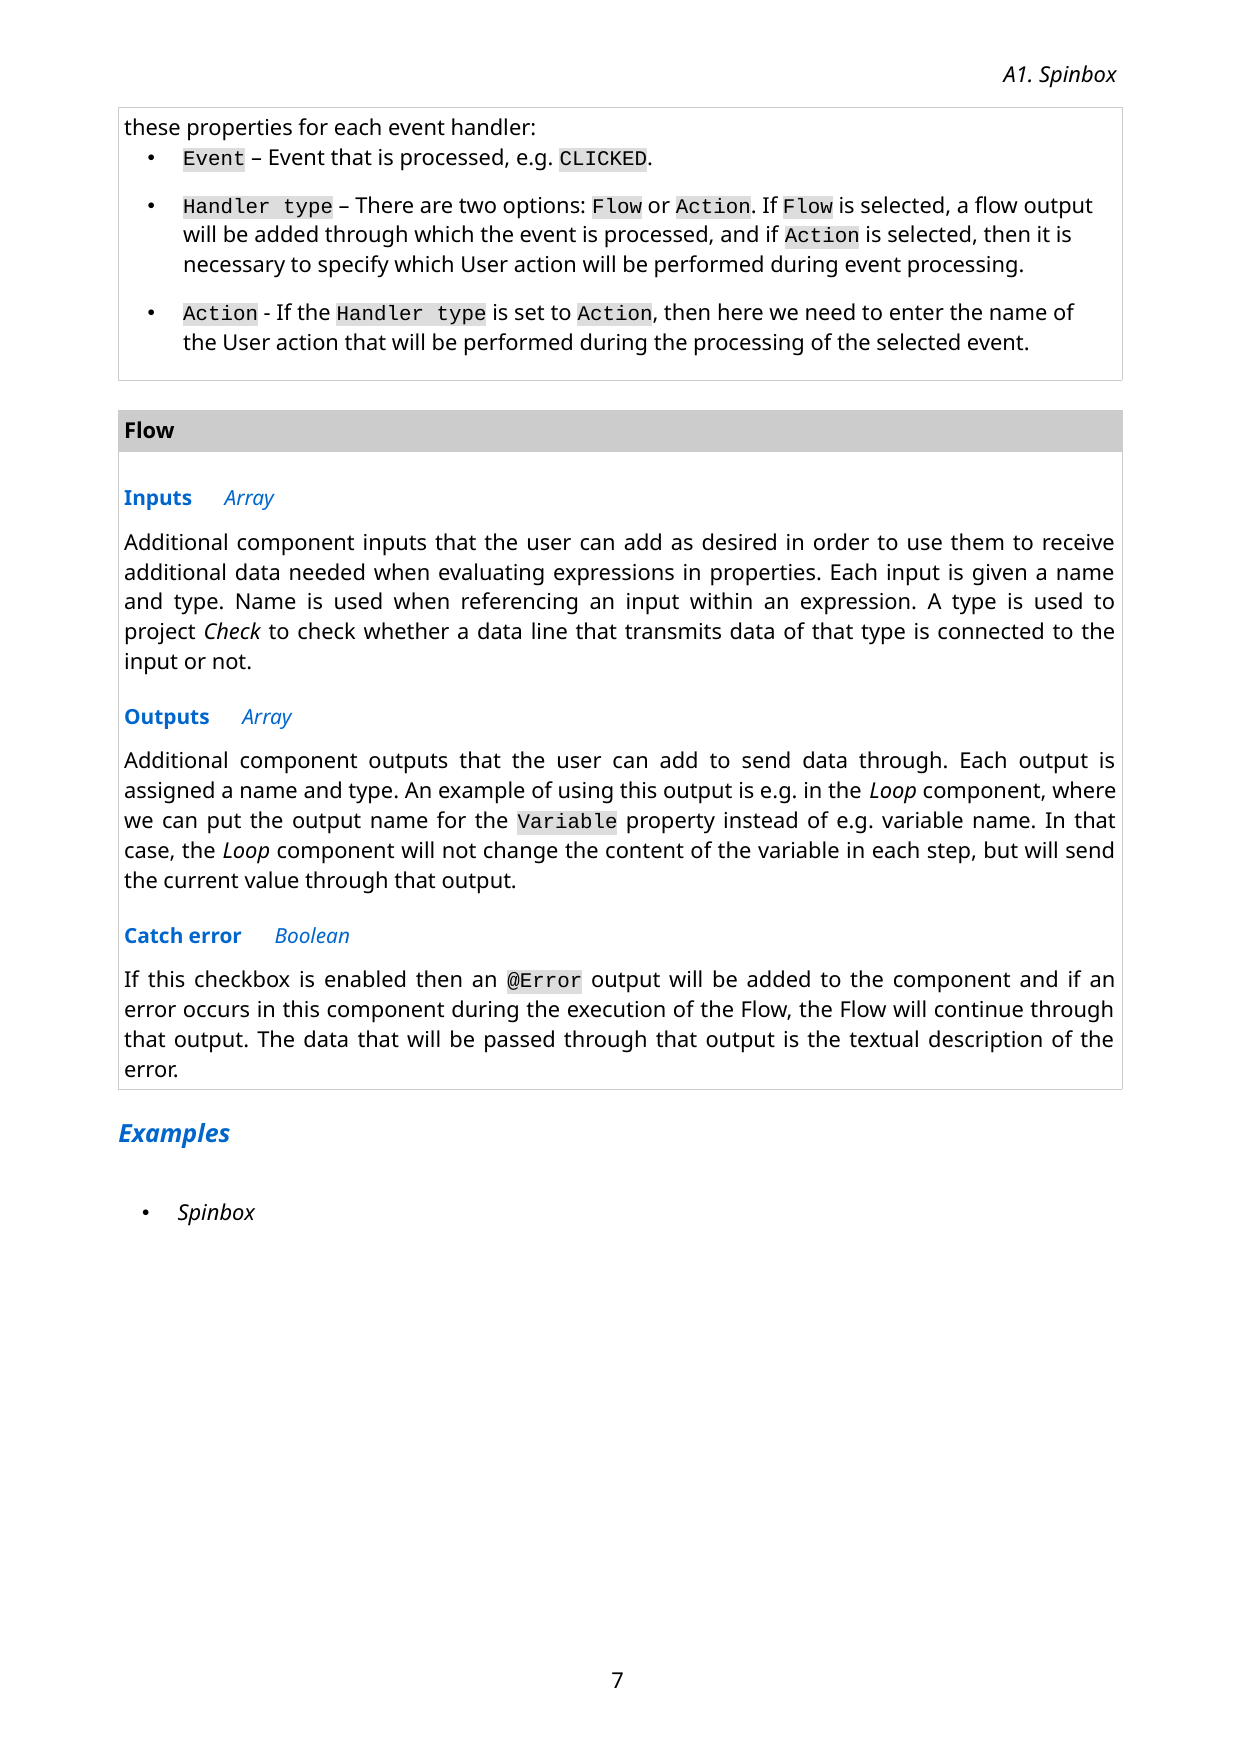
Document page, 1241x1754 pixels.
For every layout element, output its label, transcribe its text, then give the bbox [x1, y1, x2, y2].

table_header Flow [119, 411, 1122, 451]
subtitle Examples [118, 1116, 1122, 1150]
table_cell these properties for each event handler: Event – Event that is processed, e.g. CLICKED. Handler type – There are two options: Flow or Action. If Flow is selected, a flow output will be added through which the event is processed, and if Action is selected, then it is necessary to specify which User action will be performed during event processing. Action - If the Handler type is set to Action, then here we need to enter the name of the User action that will be performed during the processing of the selected event. [119, 108, 1122, 380]
list Spinbox [142, 1197, 1110, 1227]
table_cell Inputs Array Additional component inputs that the user can add as desired in order to use them to receive additional data needed when evaluating expressions in properties. Each input is given a name and type. Name is used when referencing an input within an expression. A type is used to project Check to check whether a data line that transmits data of that type is connected to the input or not. Outputs Array Additional component outputs that the user can add to send data through. Each output is assigned a name and type. An example of using this output is e.g. in the Loop component, where we can put the output name for the Variable property instead of e.g. variable name. In that case, the Loop component will not change the content of the variable in each step, but will send the current value through that output. Catch error Boolean If this checkbox is enabled then an @Error output will be added to the component and if an error occurs in this component during the execution of the Flow, the Flow will continue through that output. The data that will be passed through that output is the textual description of the error. [119, 452, 1122, 1089]
